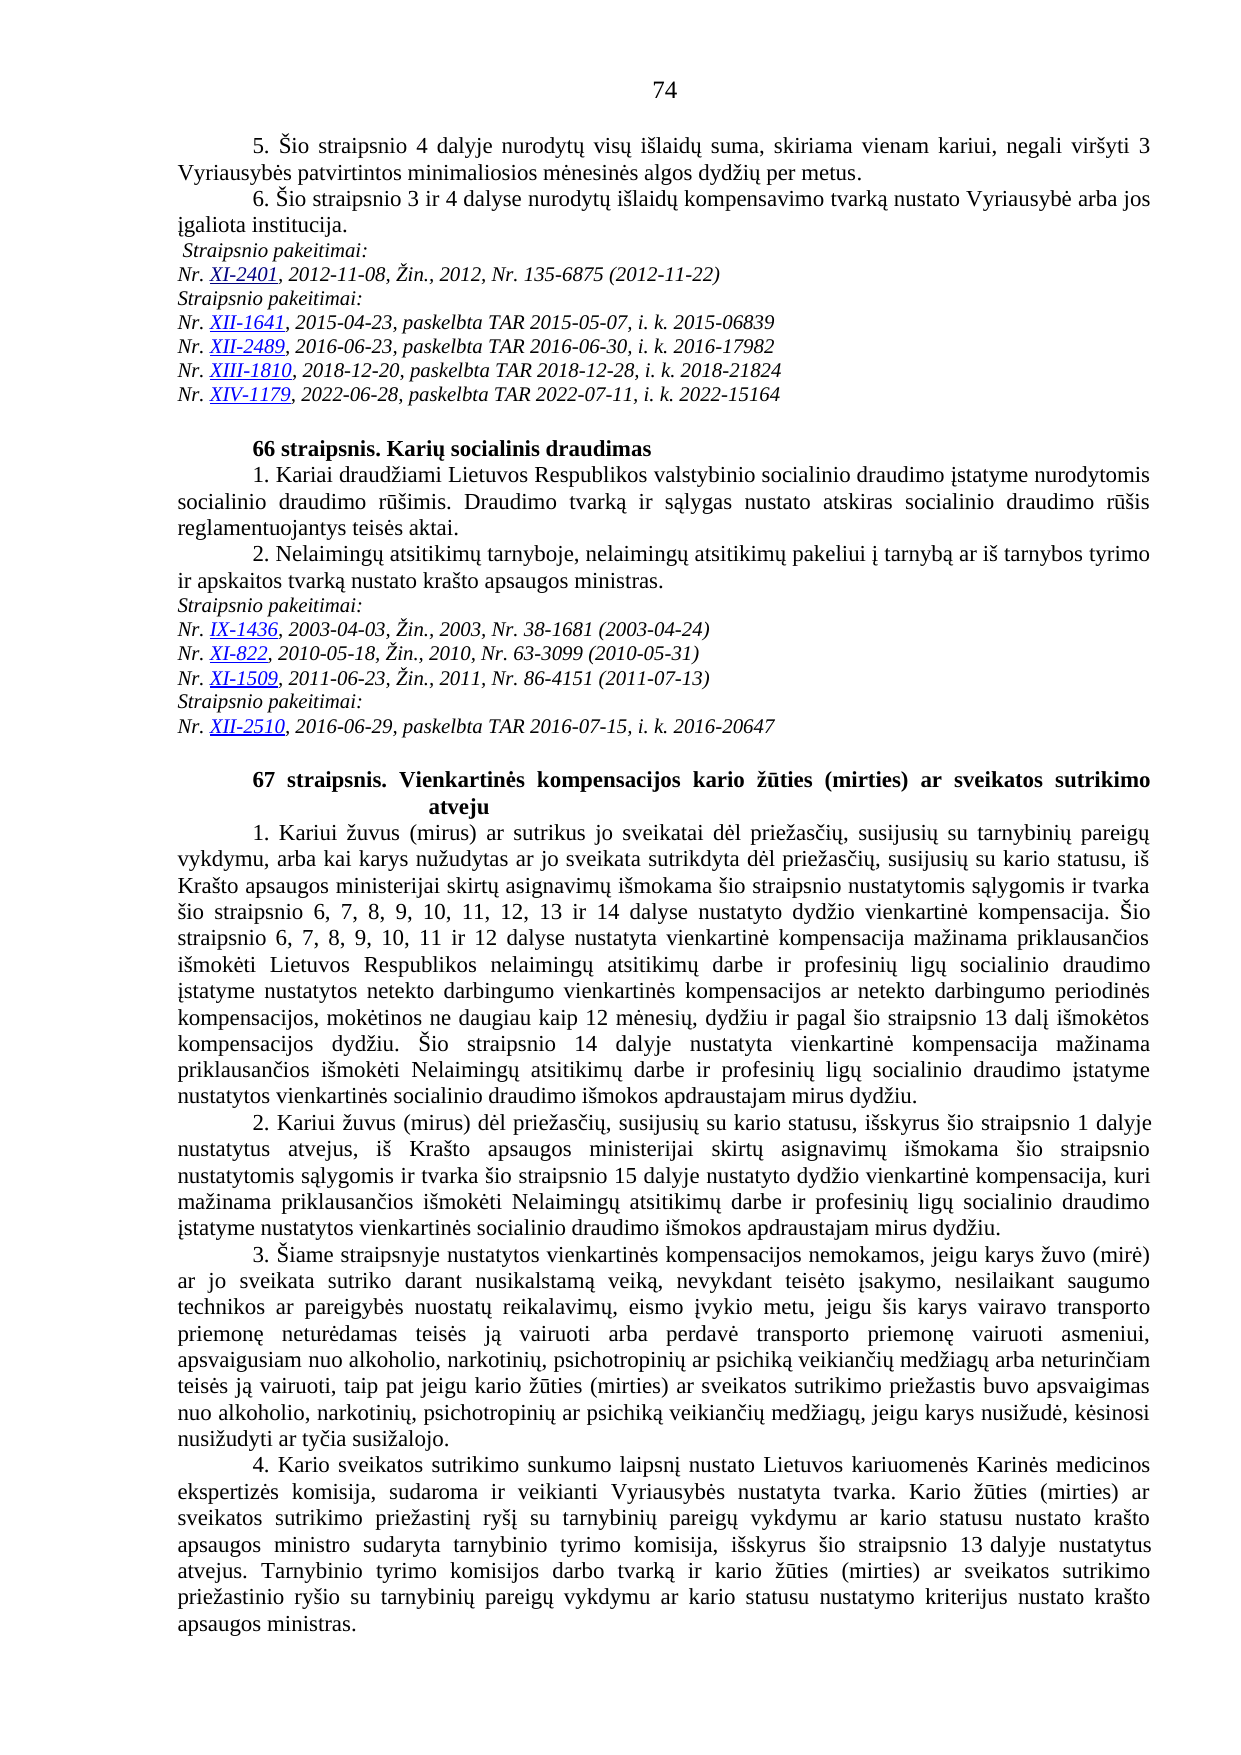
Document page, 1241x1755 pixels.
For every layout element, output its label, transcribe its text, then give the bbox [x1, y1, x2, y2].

text Nr. XIV-1179, 2022-06-28, paskelbta TAR 2022-07-11, i. k. 2022-15164 [177, 382, 1152, 406]
text Nr. XII-2489, 2016-06-23, paskelbta TAR 2016-06-30, i. k. 2016-17982 [177, 334, 1152, 358]
text Straipsnio pakeitimai: [177, 286, 1152, 310]
text 66 straipsnis. Karių socialinis draudimas [177, 435, 1152, 461]
text 2. Nelaimingų atsitikimų tarnyboje, nelaimingų atsitikimų pakeliui į tarnybą ar iš tarnybos tyrimo ir apskaitos tvarką nustato krašto apsaugos ministras. [177, 541, 1152, 593]
text Nr. XI-822, 2010-05-18, Žin., 2010, Nr. 63-3099 (2010-05-31) [177, 641, 1152, 665]
text Straipsnio pakeitimai: [177, 689, 1152, 713]
text 67 straipsnis. Vienkartinės kompensacijos kario žūties (mirties) ar sveikatos sutrikimo atveju [252, 766, 1152, 819]
text Nr. XI-2401, 2012-11-08, Žin., 2012, Nr. 135-6875 (2012-11-22) [177, 262, 1152, 286]
text Straipsnio pakeitimai: [177, 593, 1152, 617]
text 4. Kario sveikatos sutrikimo sunkumo laipsnį nustato Lietuvos kariuomenės Karinės medicinos ekspertizės komisija, sudaroma ir veikianti Vyriausybės nustatyta tvarka. Kario žūties (mirties) ar sveikatos sutrikimo priežastinį ryšį su tarnybinių pareigų vykdymu ar kario statusu nustato krašto apsaugos ministro sudaryta tarnybinio tyrimo komisija, išskyrus šio straipsnio 13 dalyje nustatytus atvejus. Tarnybinio tyrimo komisijos darbo tvarką ir kario žūties (mirties) ar sveikatos sutrikimo priežastinio ryšio su tarnybinių pareigų vykdymu ar kario statusu nustatymo kriterijus nustato krašto apsaugos ministras. [177, 1452, 1152, 1636]
text 1. Kariui žuvus (mirus) ar sutrikus jo sveikatai dėl priežasčių, susijusių su tarnybinių pareigų vykdymu, arba kai karys nužudytas ar jo sveikata sutrikdyta dėl priežasčių, susijusių su kario statusu, iš Krašto apsaugos ministerijai skirtų asignavimų išmokama šio straipsnio nustatytomis sąlygomis ir tvarka šio straipsnio 6, 7, 8, 9, 10, 11, 12, 13 ir 14 dalyse nustatyto dydžio vienkartinė kompensacija. Šio straipsnio 6, 7, 8, 9, 10, 11 ir 12 dalyse nustatyta vienkartinė kompensacija mažinama priklausančios išmokėti Lietuvos Respublikos nelaimingų atsitikimų darbe ir profesinių ligų socialinio draudimo įstatyme nustatytos netekto darbingumo vienkartinės kompensacijos ar netekto darbingumo periodinės kompensacijos, mokėtinos ne daugiau kaip 12 mėnesių, dydžiu ir pagal šio straipsnio 13 dalį išmokėtos kompensacijos dydžiu. Šio straipsnio 14 dalyje nustatyta vienkartinė kompensacija mažinama priklausančios išmokėti Nelaimingų atsitikimų darbe ir profesinių ligų socialinio draudimo įstatyme nustatytos vienkartinės socialinio draudimo išmokos apdraustajam mirus dydžiu. [177, 819, 1152, 1109]
text Nr. XIII-1810, 2018-12-20, paskelbta TAR 2018-12-28, i. k. 2018-21824 [177, 358, 1152, 382]
text Nr. XI-1509, 2011-06-23, Žin., 2011, Nr. 86-4151 (2011-07-13) [177, 665, 1152, 689]
text 1. Kariai draudžiami Lietuvos Respublikos valstybinio socialinio draudimo įstatyme nurodytomis socialinio draudimo rūšimis. Draudimo tvarką ir sąlygas nustato atskiras socialinio draudimo rūšis reglamentuojantys teisės aktai. [177, 461, 1152, 541]
text 6. Šio straipsnio 3 ir 4 dalyse nurodytų išlaidų kompensavimo tvarką nustato Vyriausybė arba jos įgaliota institucija. [177, 185, 1152, 238]
text Nr. XII-2510, 2016-06-29, paskelbta TAR 2016-07-15, i. k. 2016-20647 [177, 713, 1152, 738]
text 2. Kariui žuvus (mirus) dėl priežasčių, susijusių su kario statusu, išskyrus šio straipsnio 1 dalyje nustatytus atvejus, iš Krašto apsaugos ministerijai skirtų asignavimų išmokama šio straipsnio nustatytomis sąlygomis ir tvarka šio straipsnio 15 dalyje nustatyto dydžio vienkartinė kompensacija, kuri mažinama priklausančios išmokėti Nelaimingų atsitikimų darbe ir profesinių ligų socialinio draudimo įstatyme nustatytos vienkartinės socialinio draudimo išmokos apdraustajam mirus dydžiu. [177, 1109, 1152, 1241]
text 5. Šio straipsnio 4 dalyje nurodytų visų išlaidų suma, skiriama vienam kariui, negali viršyti 3 Vyriausybės patvirtintos minimaliosios mėnesinės algos dydžių per metus. [177, 132, 1152, 185]
text 3. Šiame straipsnyje nustatytos vienkartinės kompensacijos nemokamos, jeigu karys žuvo (mirė) ar jo sveikata sutriko darant nusikalstamą veiką, nevykdant teisėto įsakymo, nesilaikant saugumo technikos ar pareigybės nuostatų reikalavimų, eismo įvykio metu, jeigu šis karys vairavo transporto priemonę neturėdamas teisės ją vairuoti arba perdavė transporto priemonę vairuoti asmeniui, apsvaigusiam nuo alkoholio, narkotinių, psichotropinių ar psichiką veikiančių medžiagų arba neturinčiam teisės ją vairuoti, taip pat jeigu kario žūties (mirties) ar sveikatos sutrikimo priežastis buvo apsvaigimas nuo alkoholio, narkotinių, psichotropinių ar psichiką veikiančių medžiagų, jeigu karys nusižudė, kėsinosi nusižudyti ar tyčia susižalojo. [177, 1241, 1152, 1452]
text Nr. XII-1641, 2015-04-23, paskelbta TAR 2015-05-07, i. k. 2015-06839 [177, 310, 1152, 334]
text Nr. IX-1436, 2003-04-03, Žin., 2003, Nr. 38-1681 (2003-04-24) [177, 617, 1152, 641]
text Straipsnio pakeitimai: [177, 238, 1152, 262]
